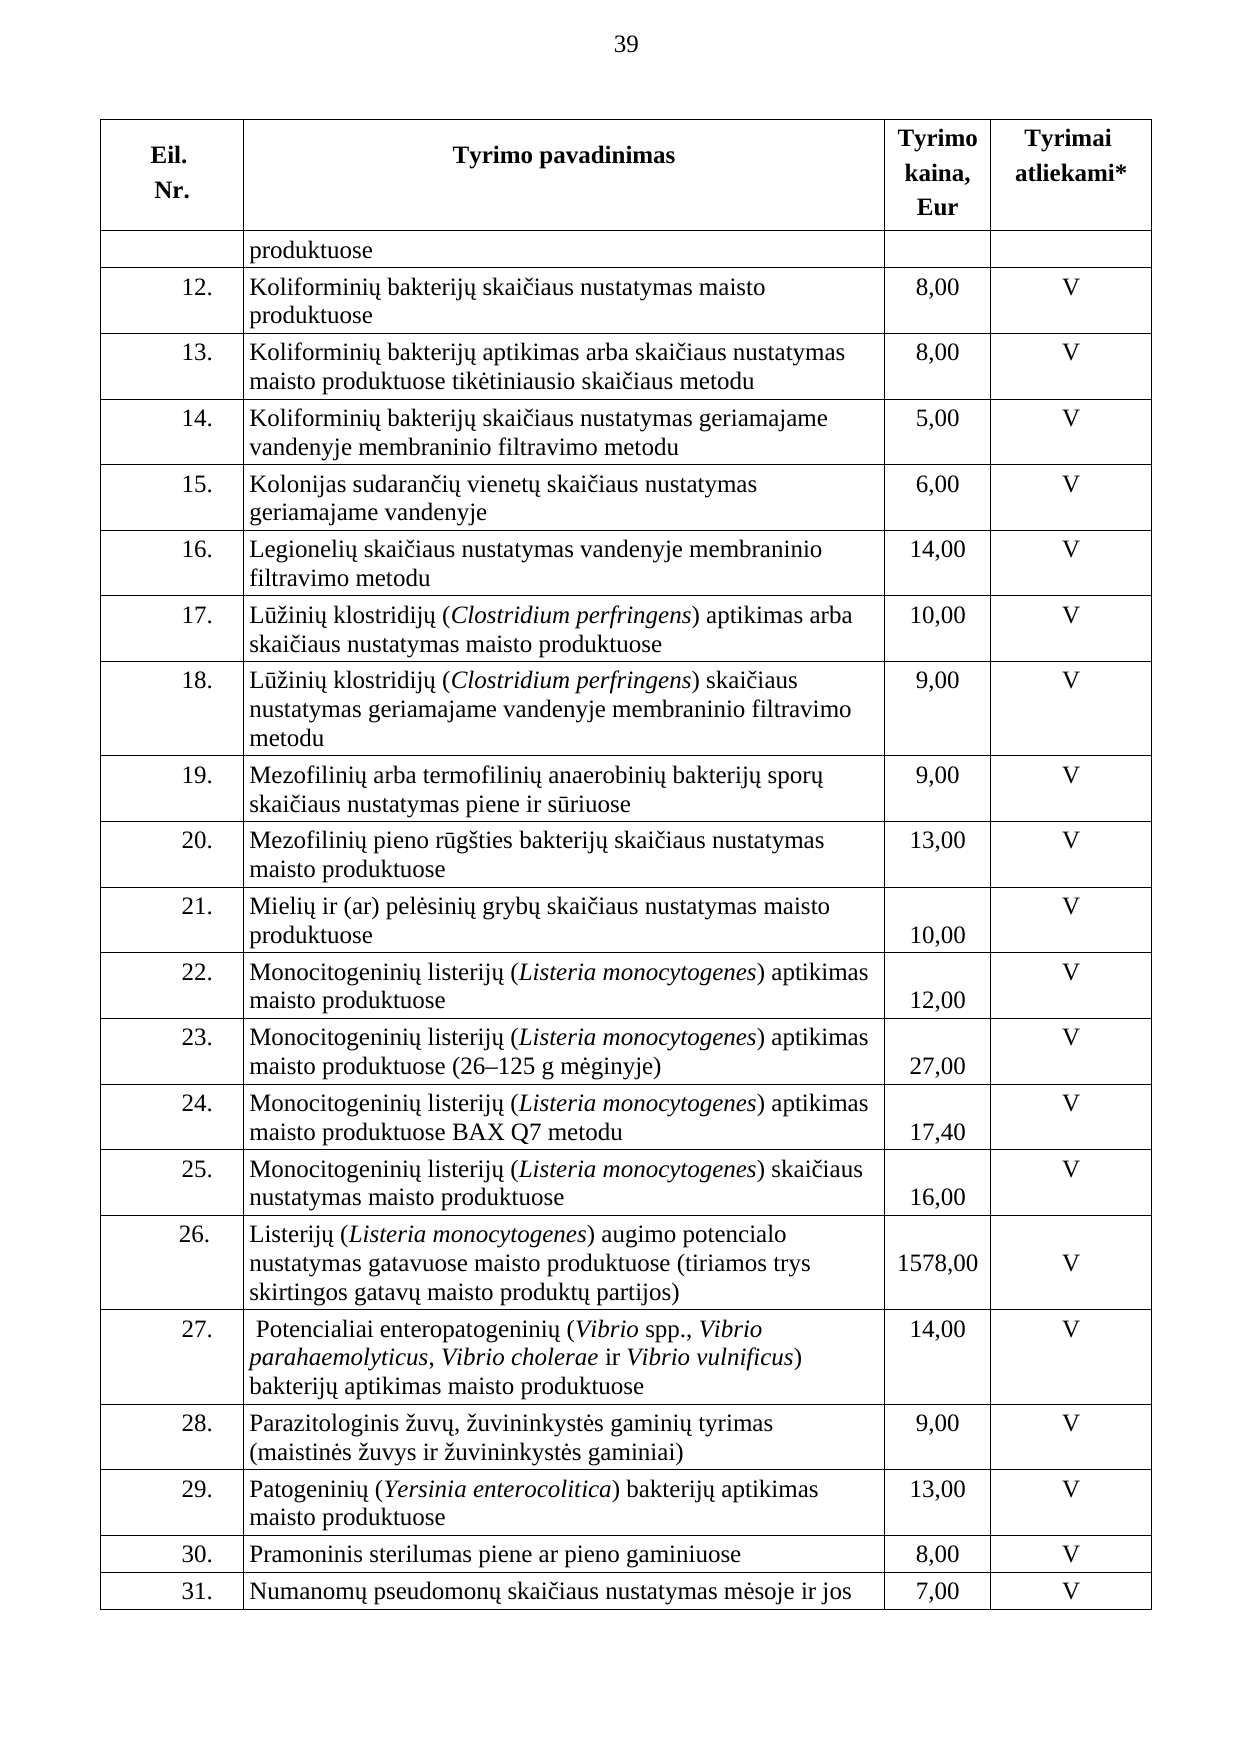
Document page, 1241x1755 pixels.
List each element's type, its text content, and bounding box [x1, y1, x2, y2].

table_cell V [991, 888, 1151, 952]
table_cell 14,00 [885, 1310, 990, 1403]
table_cell 1578,00 [885, 1216, 990, 1309]
table_cell 9,00 [885, 1405, 990, 1469]
table_cell Pramoninis sterilumas piene ar pieno gaminiuose [244, 1536, 884, 1572]
table_cell V [991, 1310, 1151, 1403]
table_cell V [991, 1019, 1151, 1083]
table_header Tyrimai atliekami* [991, 120, 1151, 230]
table_cell [991, 231, 1151, 267]
table_cell 10,00 [885, 888, 990, 952]
table_cell V [991, 953, 1151, 1018]
table_cell Potencialiai enteropatogeninių (Vibrio spp., Vibrio parahaemolyticus, Vibrio cholerae ir Vibrio vulnificus) bakterijų aptikimas maisto produktuose [244, 1310, 884, 1403]
table_cell 22. [101, 953, 243, 1018]
table_cell V [991, 822, 1151, 887]
table_cell 5,00 [885, 400, 990, 464]
table_cell 26. [101, 1216, 243, 1309]
table_cell Lūžinių klostridijų (Clostridium perfringens) skaičiaus nustatymas geriamajame vandenyje membraninio filtravimo metodu [244, 662, 884, 755]
table_cell V [991, 1536, 1151, 1572]
table_cell V [991, 465, 1151, 530]
table_cell V [991, 1573, 1151, 1608]
table_cell Monocitogeninių listerijų (Listeria monocytogenes) aptikimas maisto produktuose [244, 953, 884, 1018]
table_cell 8,00 [885, 1536, 990, 1572]
table_cell Monocitogeninių listerijų (Listeria monocytogenes) skaičiaus nustatymas maisto produktuose [244, 1150, 884, 1215]
table_cell 17. [101, 596, 243, 661]
table_cell V [991, 1085, 1151, 1149]
table_cell V [991, 1470, 1151, 1535]
table_cell 25. [101, 1150, 243, 1215]
table_cell Listerijų (Listeria monocytogenes) augimo potencialo nustatymas gatavuose maisto produktuose (tiriamos trys skirtingos gatavų maisto produktų partijos) [244, 1216, 884, 1309]
table_cell 9,00 [885, 662, 990, 755]
table_cell 9,00 [885, 756, 990, 821]
table_cell 20. [101, 822, 243, 887]
table_cell 27. [101, 1310, 243, 1403]
table_cell Kolonijas sudarančių vienetų skaičiaus nustatymas geriamajame vandenyje [244, 465, 884, 530]
table_cell V [991, 662, 1151, 755]
table_cell V [991, 756, 1151, 821]
table_cell Numanomų pseudomonų skaičiaus nustatymas mėsoje ir jos [244, 1573, 884, 1608]
table_cell 16. [101, 531, 243, 595]
table_cell 6,00 [885, 465, 990, 530]
table_cell 13,00 [885, 1470, 990, 1535]
table_cell Koliforminių bakterijų skaičiaus nustatymas geriamajame vandenyje membraninio filtravimo metodu [244, 400, 884, 464]
table_cell 13. [101, 334, 243, 398]
table_cell 17,40 [885, 1085, 990, 1149]
table_cell 13,00 [885, 822, 990, 887]
table_cell Parazitologinis žuvų, žuvininkystės gaminių tyrimas (maistinės žuvys ir žuvininkystės gaminiai) [244, 1405, 884, 1469]
table_header Tyrimo pavadinimas [244, 120, 884, 230]
table_cell 14,00 [885, 531, 990, 595]
table_cell Monocitogeninių listerijų (Listeria monocytogenes) aptikimas maisto produktuose (26–125 g mėginyje) [244, 1019, 884, 1083]
table_cell Legionelių skaičiaus nustatymas vandenyje membraninio filtravimo metodu [244, 531, 884, 595]
table_cell 8,00 [885, 268, 990, 333]
table_cell 7,00 [885, 1573, 990, 1608]
table_cell 21. [101, 888, 243, 952]
table_cell 18. [101, 662, 243, 755]
table_header Eil. Nr. [101, 120, 243, 230]
table_cell 27,00 [885, 1019, 990, 1083]
table_cell V [991, 596, 1151, 661]
table_cell [885, 231, 990, 267]
table_cell Mielių ir (ar) pelėsinių grybų skaičiaus nustatymas maisto produktuose [244, 888, 884, 952]
table_cell 10,00 [885, 596, 990, 661]
table_cell Patogeninių (Yersinia enterocolitica) bakterijų aptikimas maisto produktuose [244, 1470, 884, 1535]
table_cell 31. [101, 1573, 243, 1608]
table_cell V [991, 1405, 1151, 1469]
table_cell 14. [101, 400, 243, 464]
table_cell 16,00 [885, 1150, 990, 1215]
table_cell V [991, 400, 1151, 464]
table_cell 15. [101, 465, 243, 530]
table_cell Monocitogeninių listerijų (Listeria monocytogenes) aptikimas maisto produktuose BAX Q7 metodu [244, 1085, 884, 1149]
table_cell Koliforminių bakterijų skaičiaus nustatymas maisto produktuose [244, 268, 884, 333]
table_cell 29. [101, 1470, 243, 1535]
table_cell V [991, 531, 1151, 595]
table_cell Lūžinių klostridijų (Clostridium perfringens) aptikimas arba skaičiaus nustatymas maisto produktuose [244, 596, 884, 661]
table_cell 23. [101, 1019, 243, 1083]
table_cell Mezofilinių pieno rūgšties bakterijų skaičiaus nustatymas maisto produktuose [244, 822, 884, 887]
table_cell V [991, 1216, 1151, 1309]
table_cell 24. [101, 1085, 243, 1149]
table_cell 12,00 [885, 953, 990, 1018]
table_cell 12. [101, 268, 243, 333]
table_cell 8,00 [885, 334, 990, 398]
table_cell [101, 231, 243, 267]
table_cell V [991, 268, 1151, 333]
table_cell Mezofilinių arba termofilinių anaerobinių bakterijų sporų skaičiaus nustatymas piene ir sūriuose [244, 756, 884, 821]
table_cell V [991, 1150, 1151, 1215]
table_header Tyrimo kaina, Eur [885, 120, 990, 230]
table_cell 30. [101, 1536, 243, 1572]
table_cell Koliforminių bakterijų aptikimas arba skaičiaus nustatymas maisto produktuose tikėtiniausio skaičiaus metodu [244, 334, 884, 398]
table_cell 28. [101, 1405, 243, 1469]
table_cell produktuose [244, 231, 884, 267]
table_cell V [991, 334, 1151, 398]
table_cell 19. [101, 756, 243, 821]
